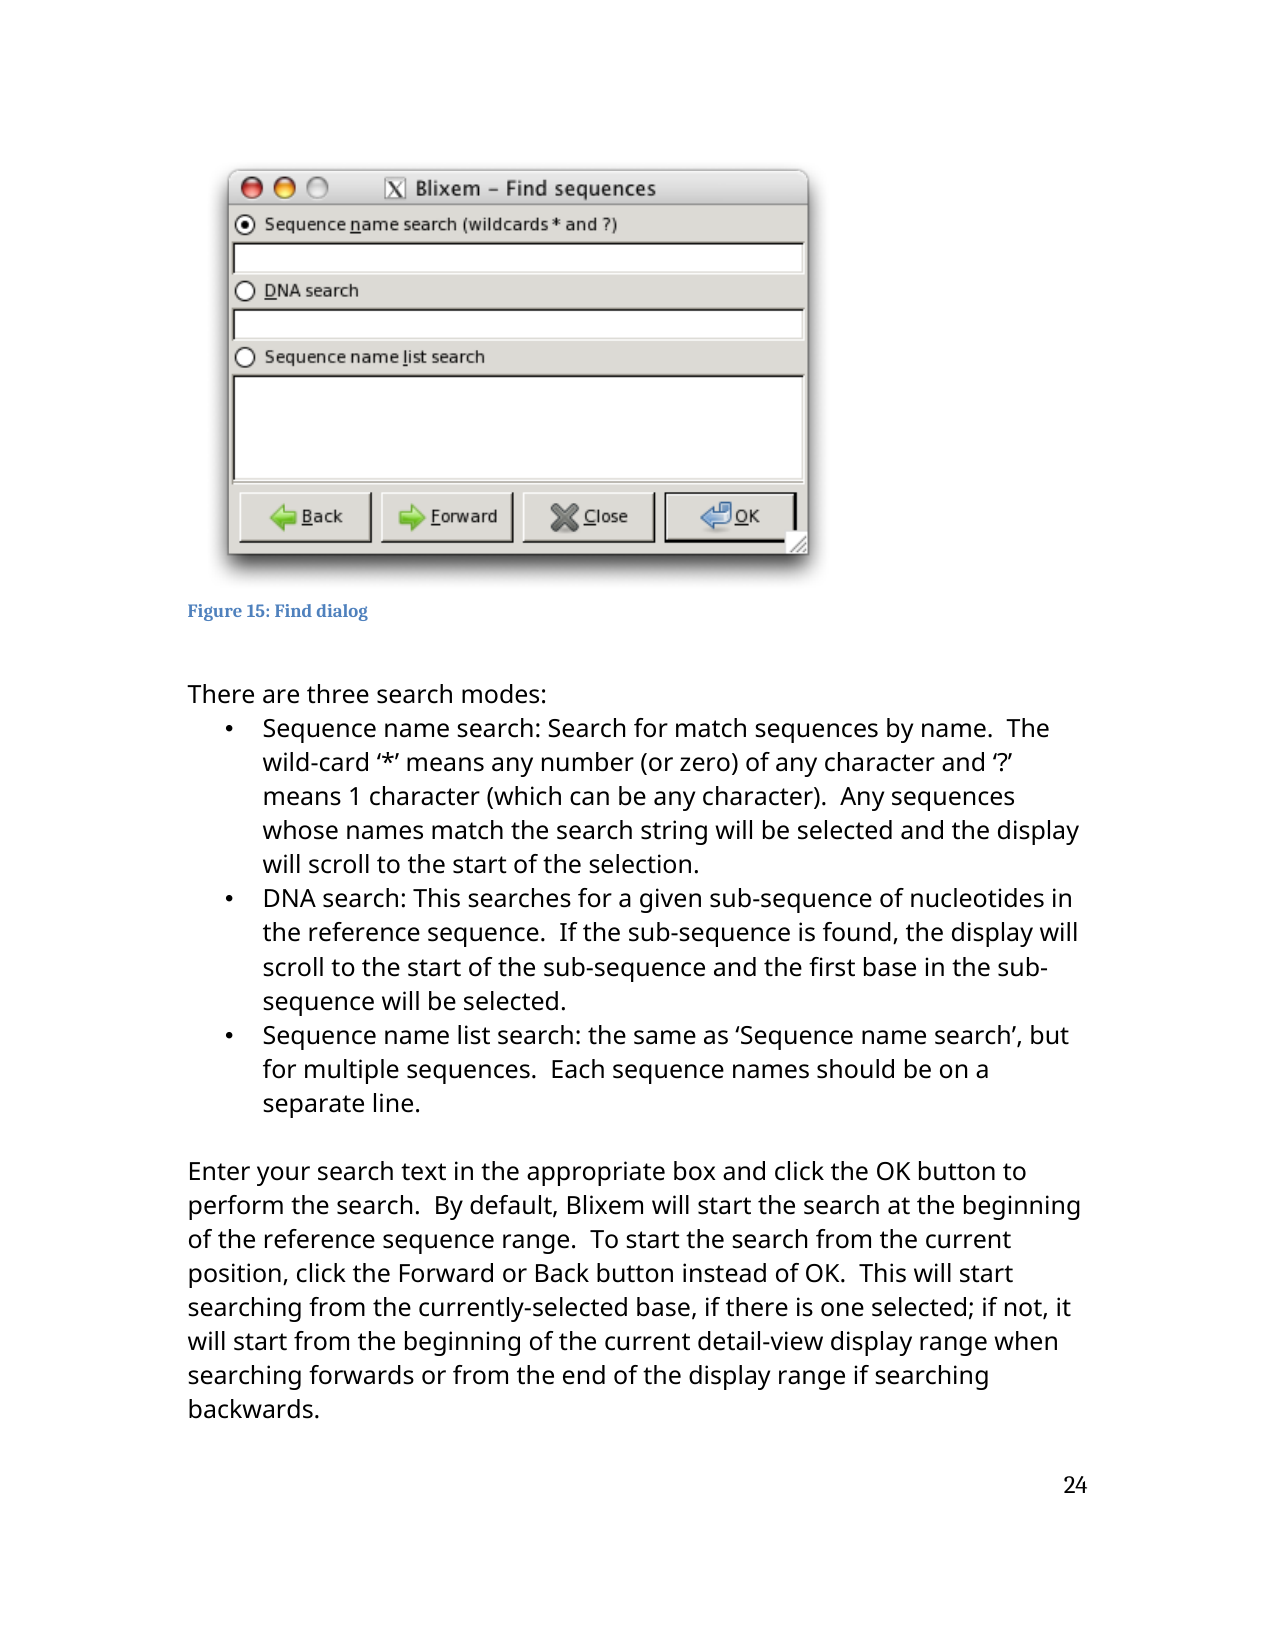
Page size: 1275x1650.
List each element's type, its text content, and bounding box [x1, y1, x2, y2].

picture [204, 159, 833, 592]
text There are three search modes: [187, 677, 1087, 711]
list Sequence name search: Search for match sequences by name. The wild-card ‘*’ means any number (or zero) of any character and ‘?’ means 1 character (which can be any character). Any sequences whose names match the search string will be selected and the display will scroll to the start of the selection. [225, 711, 1087, 881]
list DNA search: This searches for a given sub-sequence of nucleotides in the reference sequence. If the sub-sequence is found, the display will scroll to the start of the sub-sequence and the first base in the sub-sequence will be selected. [225, 881, 1087, 1017]
text Figure 15: Find dialog [187, 600, 1087, 622]
list Sequence name list search: the same as ‘Sequence name search’, but for multiple sequences. Each sequence names should be on a separate line. [225, 1017, 1087, 1119]
text Enter your search text in the appropriate box and click the OK button to perform the search. By default, Blixem will start the search at the beginning of the reference sequence range. To start the search from the current position, click the Forward or Back button instead of OK. This will start searching from the currently-selected base, if there is one selected; if not, it will start from the beginning of the current detail-view display range when searching forwards or from the end of the display range if searching backwards. [187, 1153, 1087, 1426]
